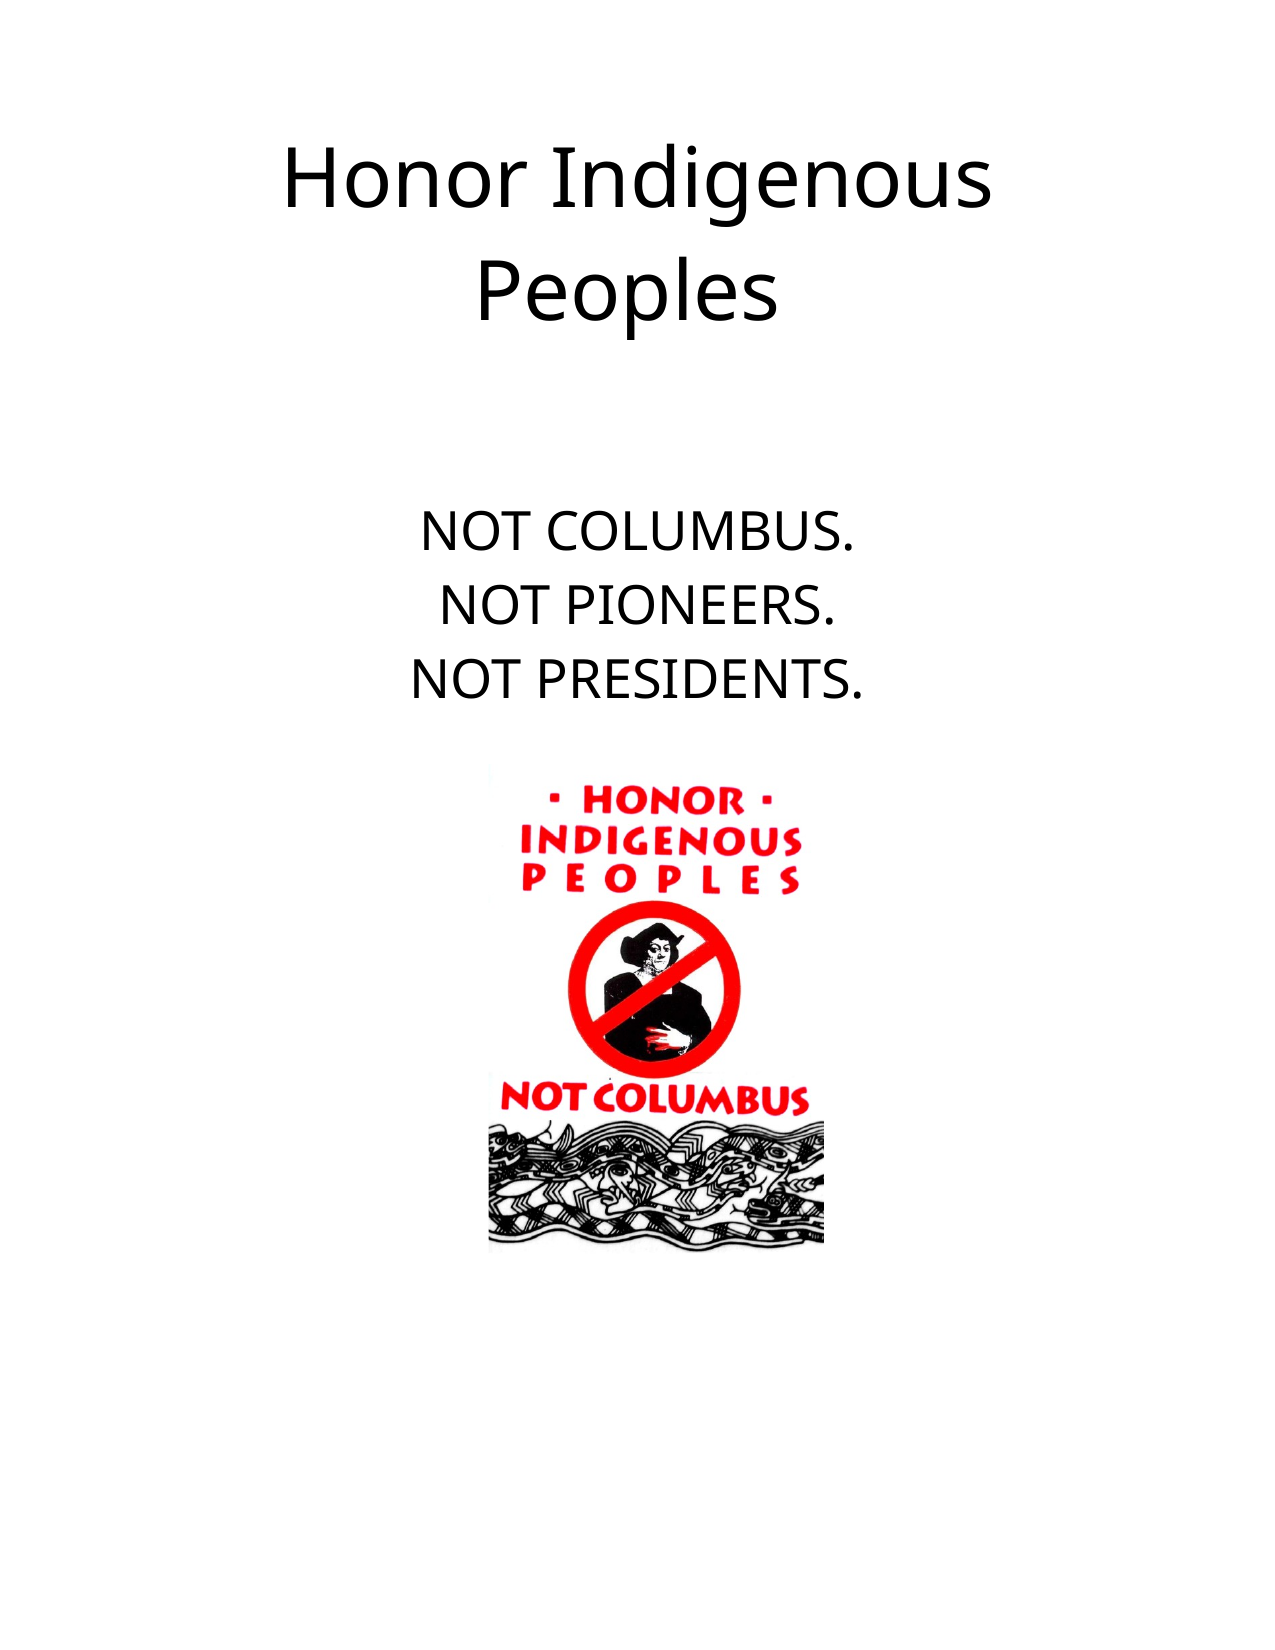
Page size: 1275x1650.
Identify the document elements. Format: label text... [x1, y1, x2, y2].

text NOT PIONEERS. [118, 566, 1157, 640]
text Honor Indigenous Peoples [118, 118, 1157, 345]
text NOT PRESIDENTS. [118, 640, 1157, 714]
picture [488, 764, 824, 1254]
text NOT COLUMBUS. [118, 493, 1157, 566]
